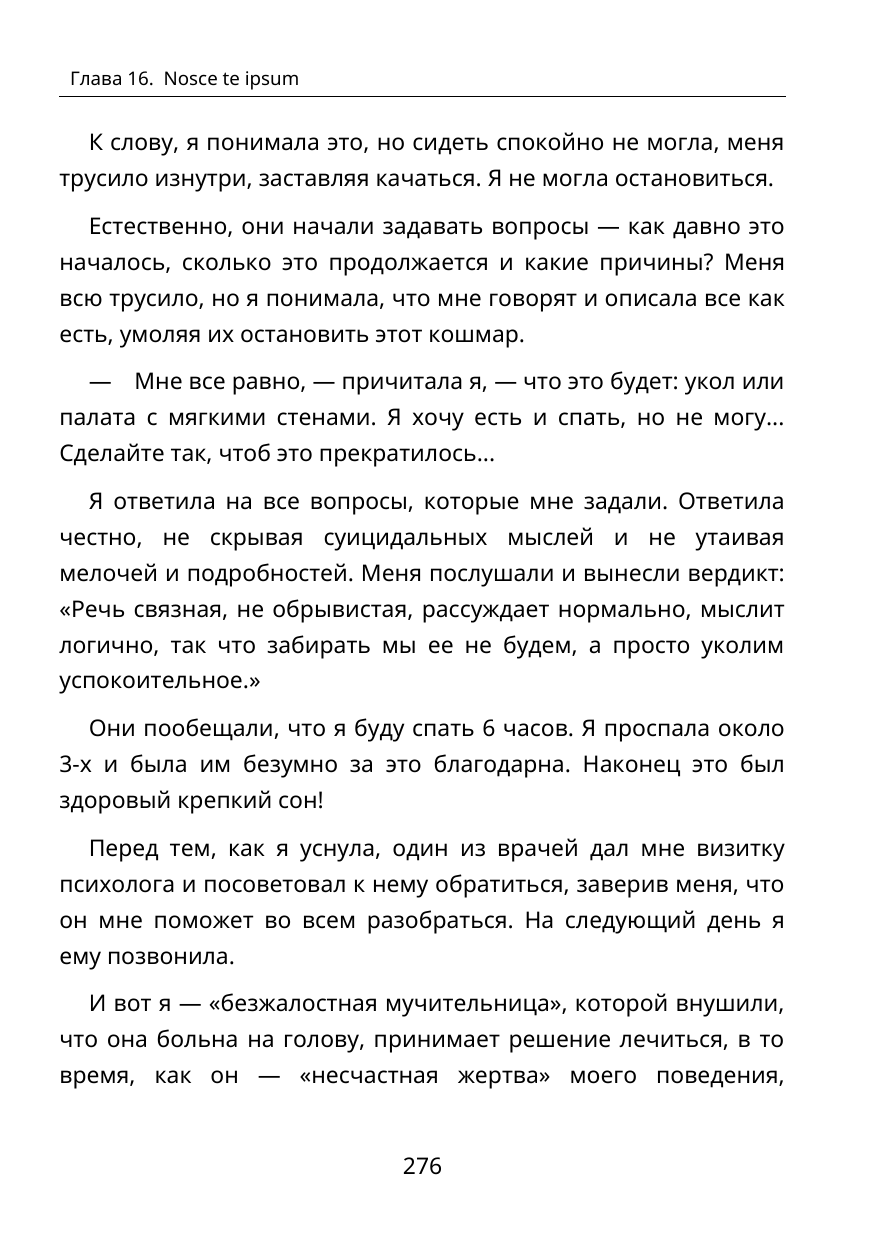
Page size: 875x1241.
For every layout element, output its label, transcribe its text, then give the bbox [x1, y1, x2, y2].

text Я ответила на все вопросы, которые мне задали. Ответила честно, не скрывая суицидальных мыслей и не утаивая мелочей и подробностей. Меня послушали и вынесли вердикт: «Речь связная, не обрывистая, рассуждает нормально, мыслит логично, так что забирать мы ее не будем, а просто уколим успокоительное.» [59, 485, 786, 696]
text К слову, я понимала это, но сидеть спокойно не могла, меня трусило изнутри, заставляя качаться. Я не могла остановиться. [59, 126, 786, 193]
text Они пообещали, что я буду спать 6 часов. Я проспала около 3-х и была им безумно за это благодарна. Наконец это был здоровый крепкий сон! [59, 712, 786, 815]
text Естественно, они начали задавать вопросы — как давно это началось, сколько это продолжается и какие причины? Меня всю трусило, но я понимала, что мне говорят и описала все как есть, умоляя их остановить этот кошмар. [59, 210, 786, 349]
list Мне все равно, — причитала я, — что это будет: укол или палата с мягкими стенами. Я хочу есть и спать, но не могу... Сделайте так, чтоб это прекратилось... [59, 365, 786, 468]
text Перед тем, как я уснула, один из врачей дал мне визитку психолога и посоветовал к нему обратиться, заверив меня, что он мне поможет во всем разобраться. На следующий день я ему позвонила. [59, 832, 786, 971]
text И вот я — «безжалостная мучительница», которой внушили, что она больна на голову, принимает решение лечиться, в то время, как он — «несчастная жертва» моего поведения, [59, 987, 786, 1090]
